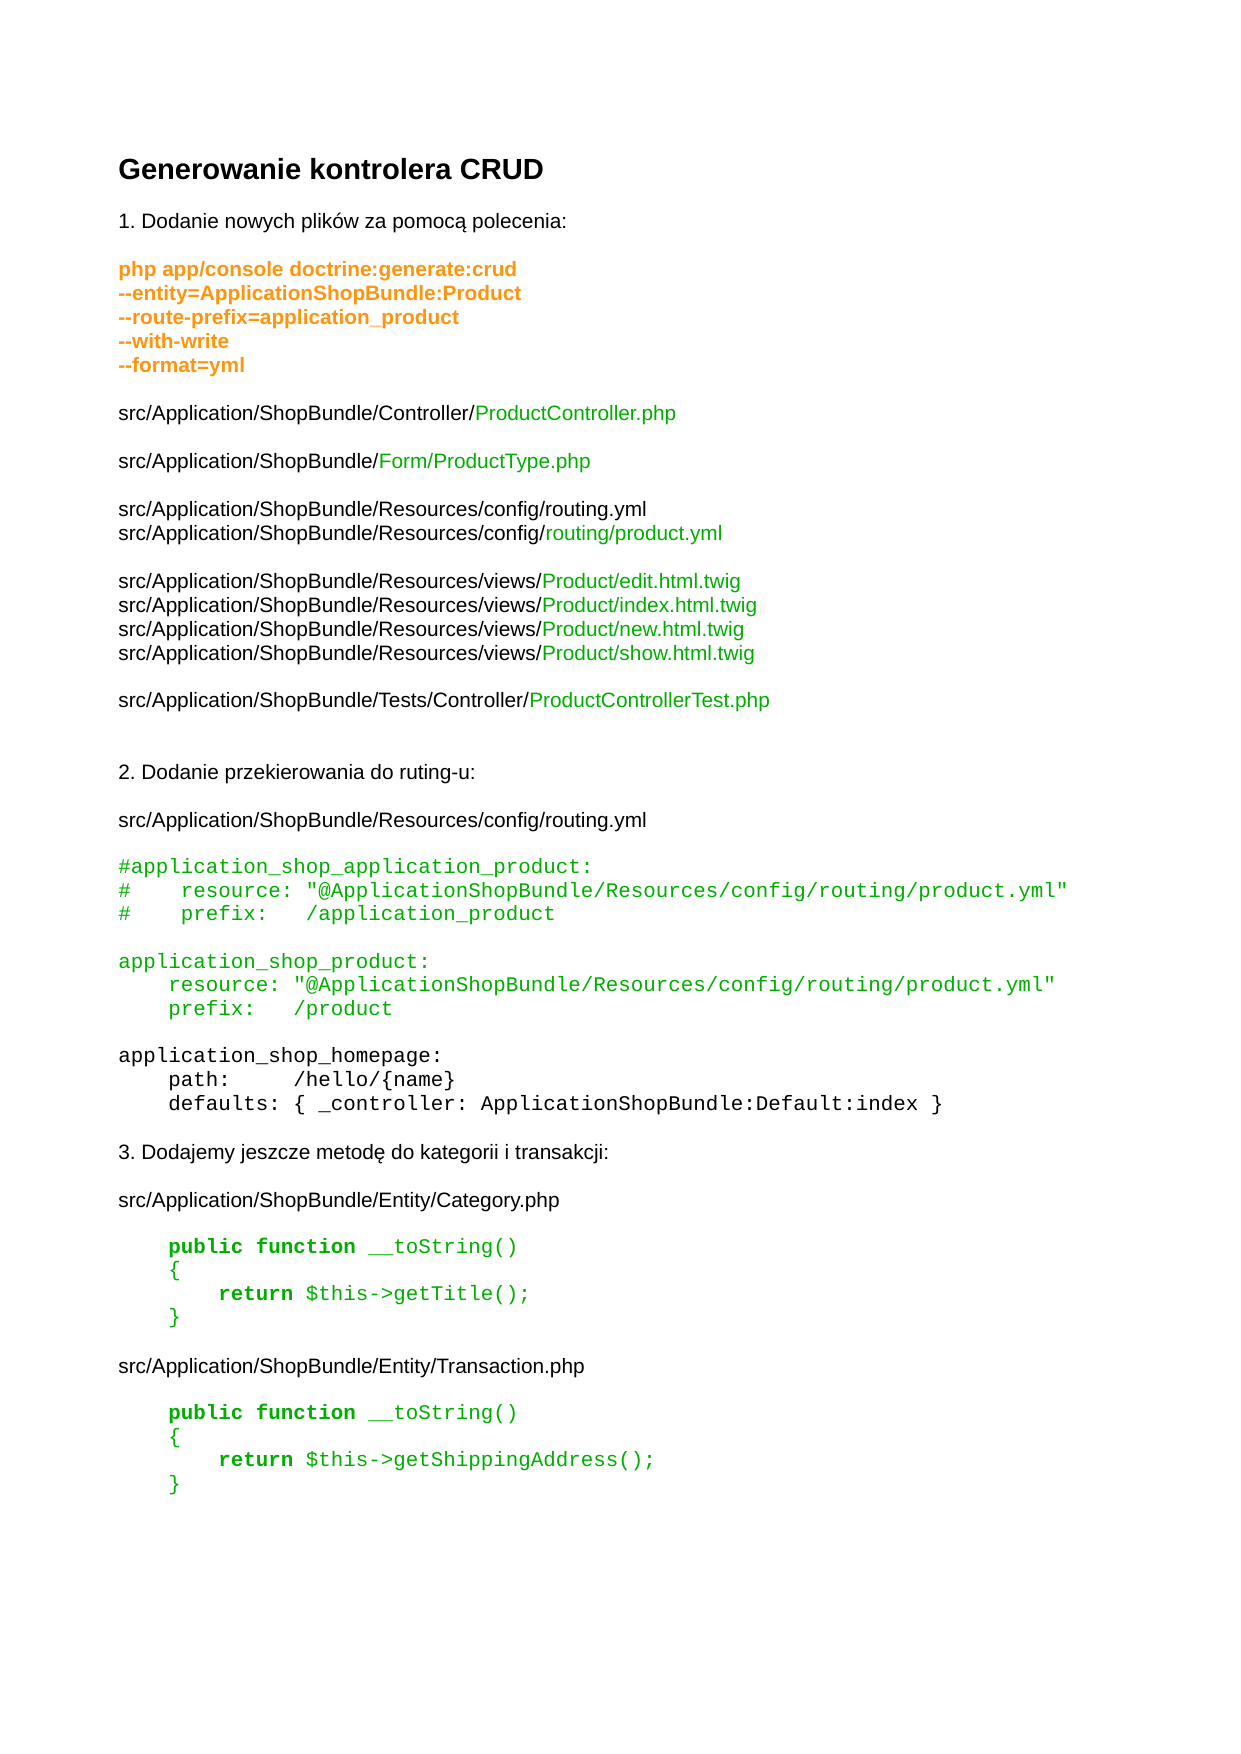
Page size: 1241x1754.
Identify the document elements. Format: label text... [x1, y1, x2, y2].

text application_shop_product: [118, 951, 1122, 974]
text 2. Dodanie przekierowania do ruting-u: [118, 760, 1122, 784]
text src/Application/ShopBundle/Resources/views/Product/index.html.twig [118, 592, 1122, 616]
text src/Application/ShopBundle/Resources/views/Product/show.html.twig [118, 640, 1122, 664]
text # resource: "@ApplicationShopBundle/Resources/config/routing/product.yml" [118, 880, 1122, 903]
text --route-prefix=application_product [118, 305, 1122, 329]
text 1. Dodanie nowych plików za pomocą polecenia: [118, 209, 1122, 233]
text src/Application/ShopBundle/Tests/Controller/ProductControllerTest.php [118, 688, 1122, 712]
text path: /hello/{name} [118, 1069, 1122, 1092]
text } [118, 1307, 1122, 1330]
text --with-write [118, 329, 1122, 353]
text return $this->getShippingAddress(); [118, 1449, 1122, 1473]
text return $this->getTitle(); [118, 1283, 1122, 1307]
text src/Application/ShopBundle/Resources/views/Product/edit.html.twig [118, 568, 1122, 592]
text # prefix: /application_product [118, 903, 1122, 927]
text prefix: /product [118, 998, 1122, 1022]
text src/Application/ShopBundle/Resources/views/Product/new.html.twig [118, 616, 1122, 640]
text src/Application/ShopBundle/Resources/config/routing/product.yml [118, 521, 1122, 544]
text { [118, 1426, 1122, 1449]
text application_shop_homepage: [118, 1045, 1122, 1069]
text src/Application/ShopBundle/Entity/Transaction.php [118, 1354, 1122, 1378]
text --entity=ApplicationShopBundle:Product [118, 281, 1122, 305]
text public function __toString() [118, 1402, 1122, 1426]
text 3. Dodajemy jeszcze metodę do kategorii i transakcji: [118, 1140, 1122, 1164]
text src/Application/ShopBundle/Resources/config/routing.yml [118, 808, 1122, 832]
text #application_shop_application_product: [118, 856, 1122, 880]
text src/Application/ShopBundle/Form/ProductType.php [118, 449, 1122, 473]
text src/Application/ShopBundle/Controller/ProductController.php [118, 401, 1122, 425]
text php app/console doctrine:generate:crud [118, 257, 1122, 281]
text --format=yml [118, 353, 1122, 377]
text } [118, 1473, 1122, 1497]
text defaults: { _controller: ApplicationShopBundle:Default:index } [118, 1092, 1122, 1116]
text { [118, 1259, 1122, 1283]
text public function __toString() [118, 1236, 1122, 1259]
text resource: "@ApplicationShopBundle/Resources/config/routing/product.yml" [118, 974, 1122, 998]
text src/Application/ShopBundle/Entity/Category.php [118, 1188, 1122, 1212]
text src/Application/ShopBundle/Resources/config/routing.yml [118, 497, 1122, 521]
text Generowanie kontrolera CRUD [118, 152, 1122, 185]
